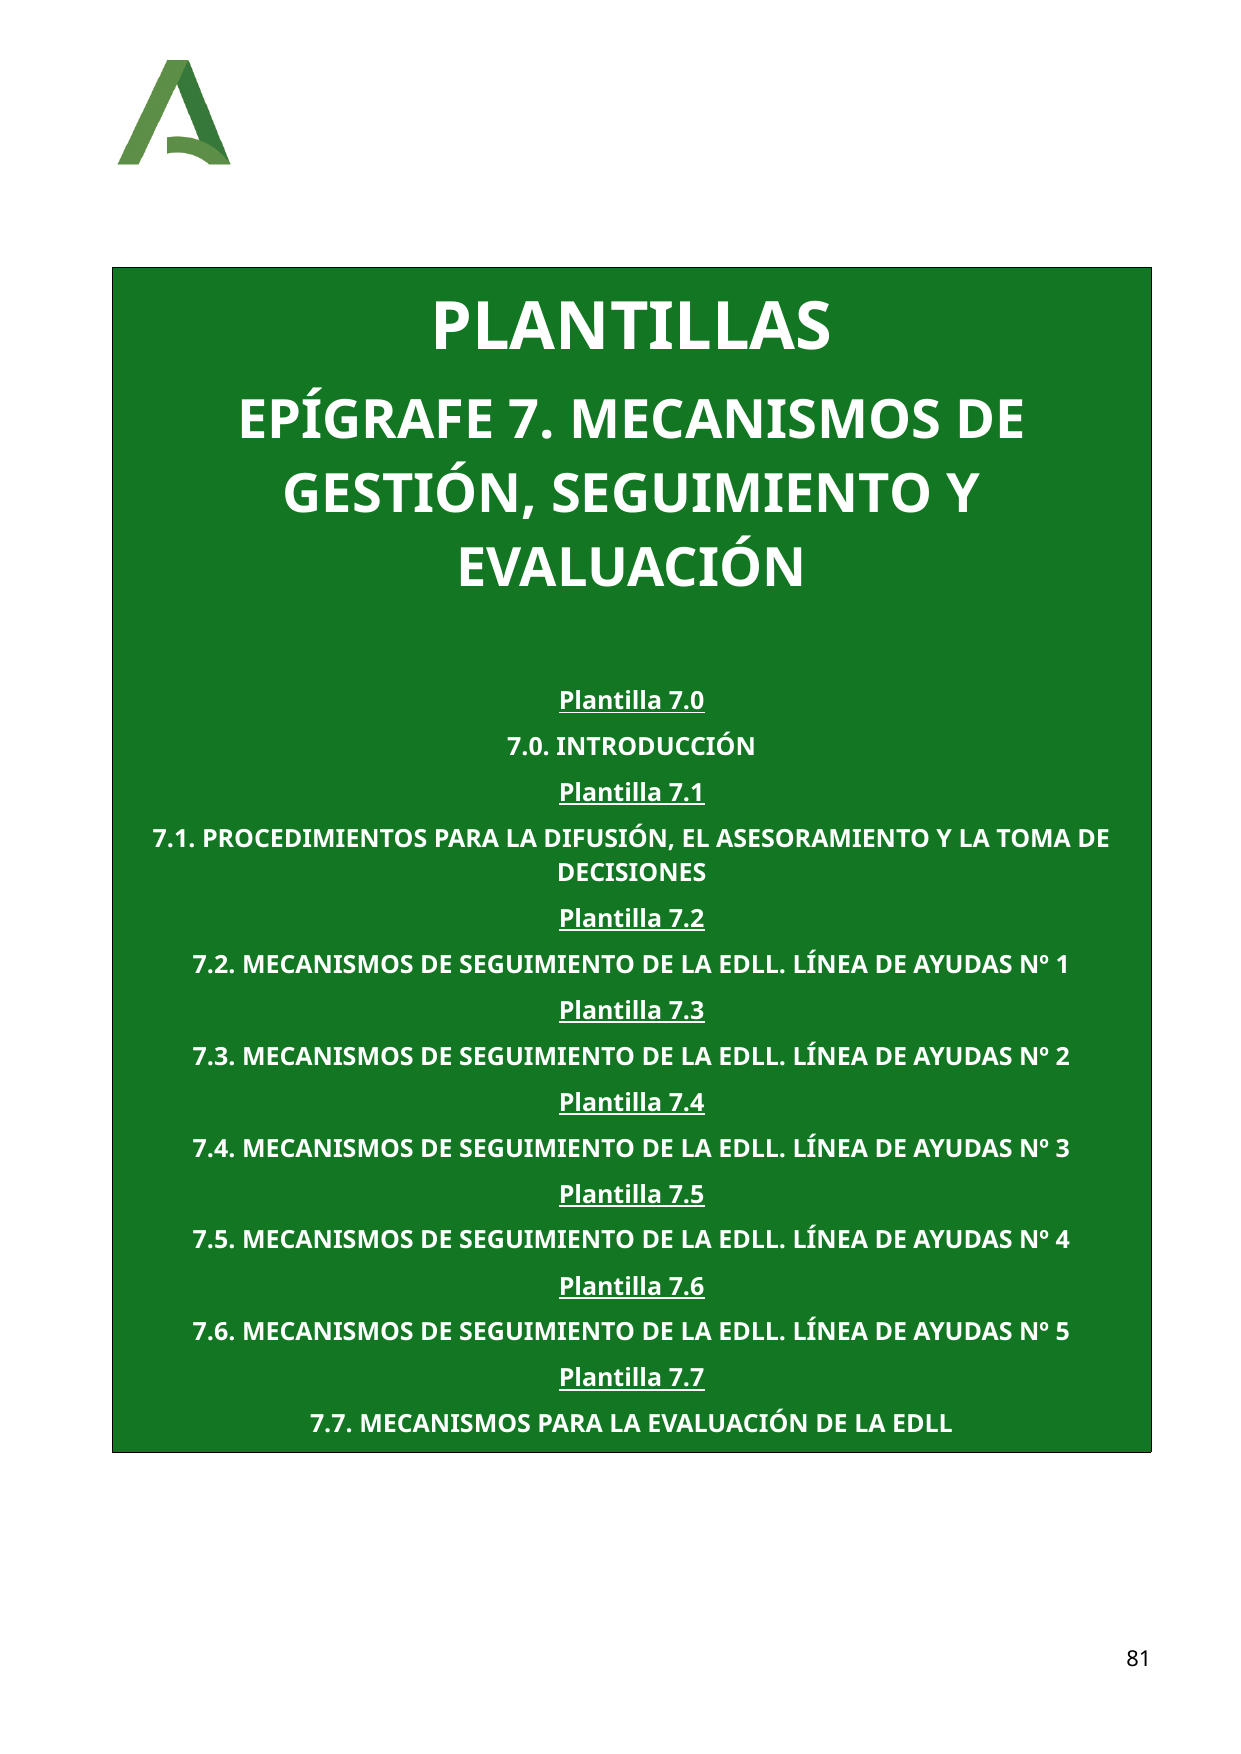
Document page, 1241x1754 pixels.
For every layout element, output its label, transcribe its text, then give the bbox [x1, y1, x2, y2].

picture [111, 53, 237, 171]
table_header PLANTILLAS EPÍGRAFE 7. MECANISMOS DE GESTIÓN, SEGUIMIENTO Y EVALUACIÓN Plantilla 7.0 7.0. INTRODUCCIÓN Plantilla 7.1 7.1. PROCEDIMIENTOS PARA LA DIFUSIÓN, EL ASESORAMIENTO Y LA TOMA DE DECISIONES Plantilla 7.2 7.2. MECANISMOS DE SEGUIMIENTO DE LA EDLL. LÍNEA DE AYUDAS Nº 1 Plantilla 7.3 7.3. MECANISMOS DE SEGUIMIENTO DE LA EDLL. LÍNEA DE AYUDAS Nº 2 Plantilla 7.4 7.4. MECANISMOS DE SEGUIMIENTO DE LA EDLL. LÍNEA DE AYUDAS Nº 3 Plantilla 7.5 7.5. MECANISMOS DE SEGUIMIENTO DE LA EDLL. LÍNEA DE AYUDAS Nº 4 Plantilla 7.6 7.6. MECANISMOS DE SEGUIMIENTO DE LA EDLL. LÍNEA DE AYUDAS Nº 5 Plantilla 7.7 7.7. MECANISMOS PARA LA EVALUACIÓN DE LA EDLL [113, 268, 1151, 1452]
